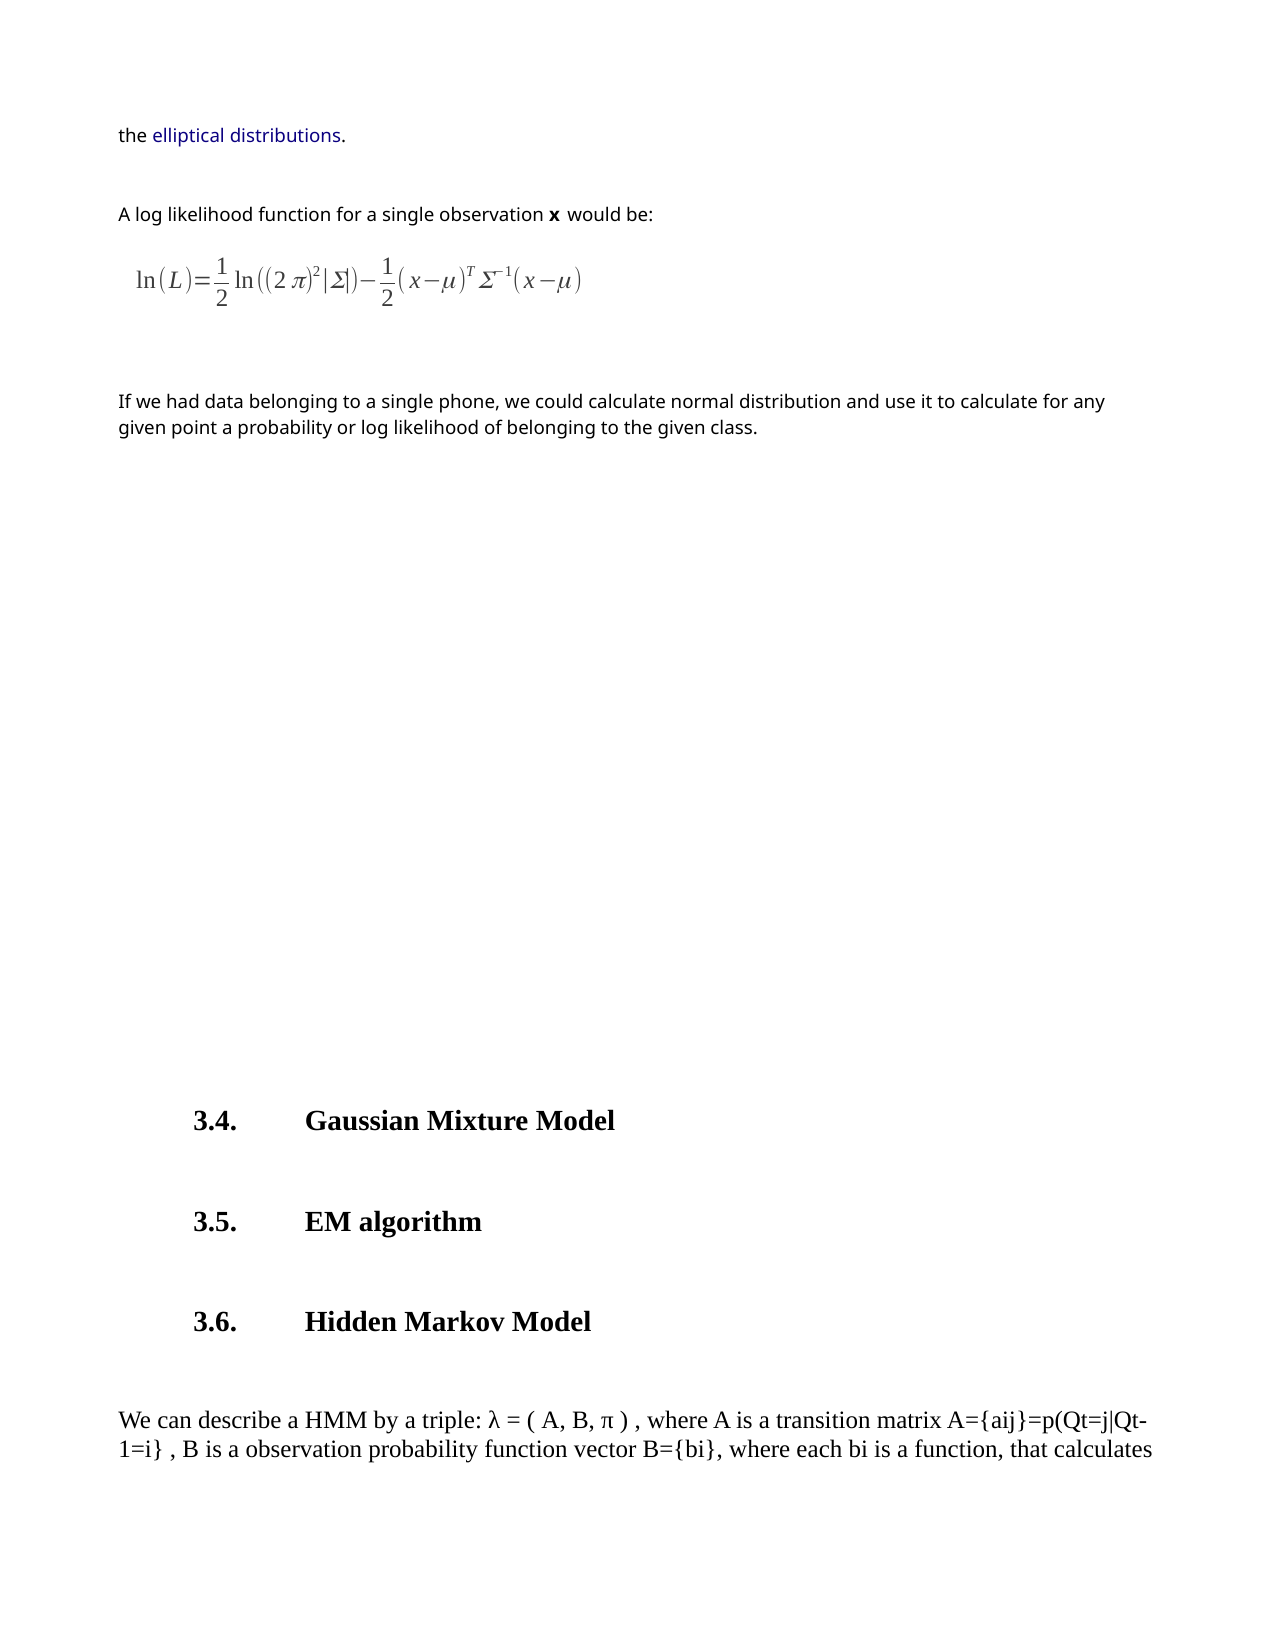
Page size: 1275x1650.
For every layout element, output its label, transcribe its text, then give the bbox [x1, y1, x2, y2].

text A log likelihood function for a single observation x would be: [118, 194, 1157, 227]
list Hidden Markov Model [193, 1304, 1157, 1338]
text We can describe a HMM by a triple: λ = ( A, B, π ) , where A is a transition matrix A={aij}=p(Qt=j|Qt-1=i} , B is a observation probability function vector B={bi}, where each bi is a function, that calculates [118, 1405, 1157, 1462]
text the elliptical distributions. [118, 118, 1157, 148]
list EM algorithm [193, 1204, 1157, 1237]
list Gaussian Mixture Model [193, 1103, 1157, 1137]
text If we had data belonging to a single phone, we could calculate normal distribution and use it to calculate for any given point a probability or log likelihood of belonging to the given class. [118, 388, 1157, 439]
